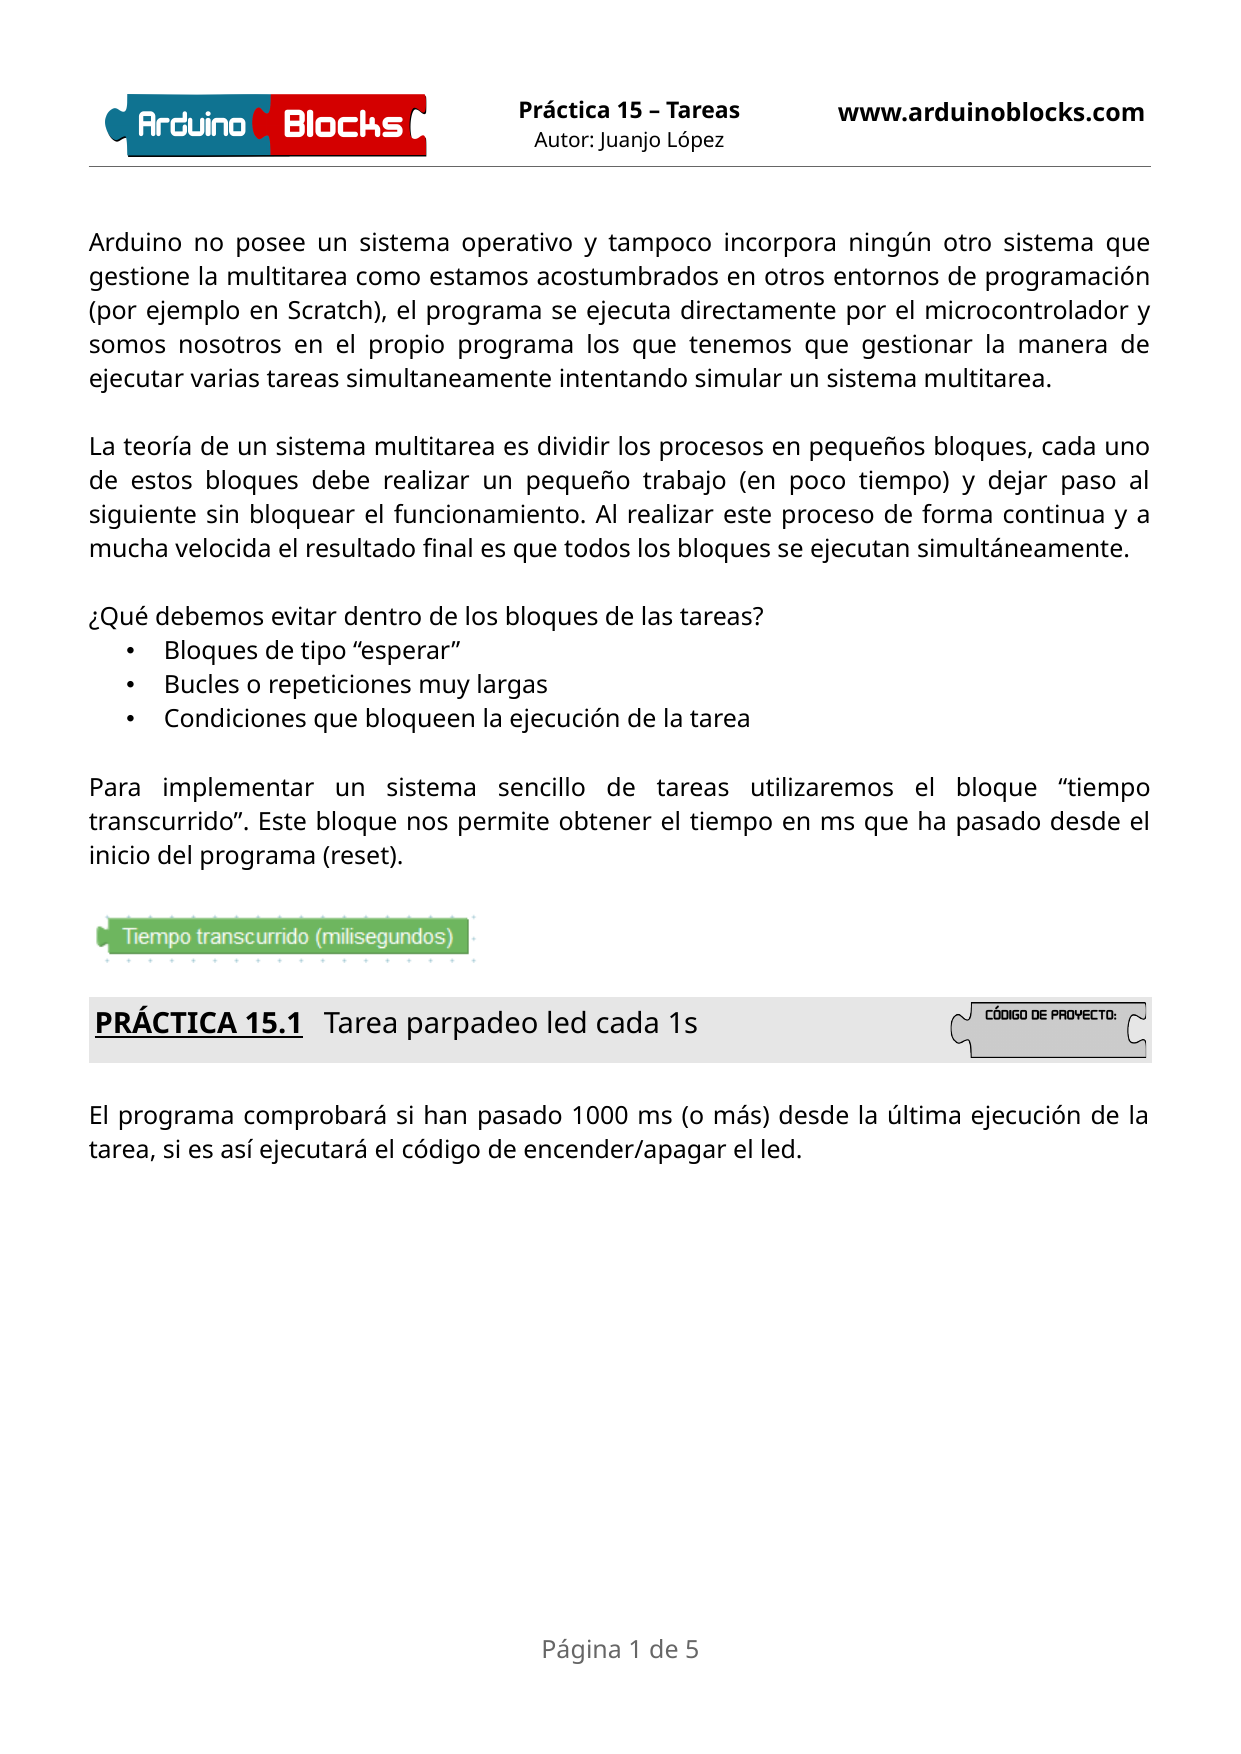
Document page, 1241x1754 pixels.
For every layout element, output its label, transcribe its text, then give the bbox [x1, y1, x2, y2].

text El programa comprobará si han pasado 1000 ms (o más) desde la última ejecución de la tarea, si es así ejecutará el código de encender/apagar el led. [88, 1097, 1152, 1166]
table_header Tarea parpadeo led cada 1s [318, 997, 945, 1063]
list Condiciones que bloqueen la ejecución de la tarea [126, 701, 1152, 735]
list Bucles o repeticiones muy largas [126, 667, 1152, 701]
table_header PRÁCTICA 15.1 [89, 997, 318, 1063]
picture [950, 1002, 1147, 1058]
text Para implementar un sistema sencillo de tareas utilizaremos el bloque “tiempo transcurrido”. Este bloque nos permite obtener el tiempo en ms que ha pasado desde el inicio del programa (reset). [88, 769, 1152, 871]
list Bloques de tipo “esperar” [126, 633, 1152, 667]
text Arduino no posee un sistema operativo y tampoco incorpora ningún otro sistema que gestione la multitarea como estamos acostumbrados en otros entornos de programación (por ejemplo en Scratch), el programa se ejecuta directamente por el microcontrolador y somos nosotros en el propio programa los que tenemos que gestionar la manera de ejecutar varias tareas simultaneamente intentando simular un sistema multitarea. [88, 224, 1152, 394]
picture [88, 905, 478, 963]
text La teoría de un sistema multitarea es dividir los procesos en pequeños bloques, cada uno de estos bloques debe realizar un pequeño trabajo (en poco tiempo) y dejar paso al siguiente sin bloquear el funcionamiento. Al realizar este proceso de forma continua y a mucha velocida el resultado final es que todos los bloques se ejecutan simultáneamente. [88, 428, 1152, 565]
text ¿Qué debemos evitar dentro de los bloques de las tareas? [88, 599, 1152, 633]
picture [105, 94, 427, 157]
table_header [945, 997, 1152, 1063]
